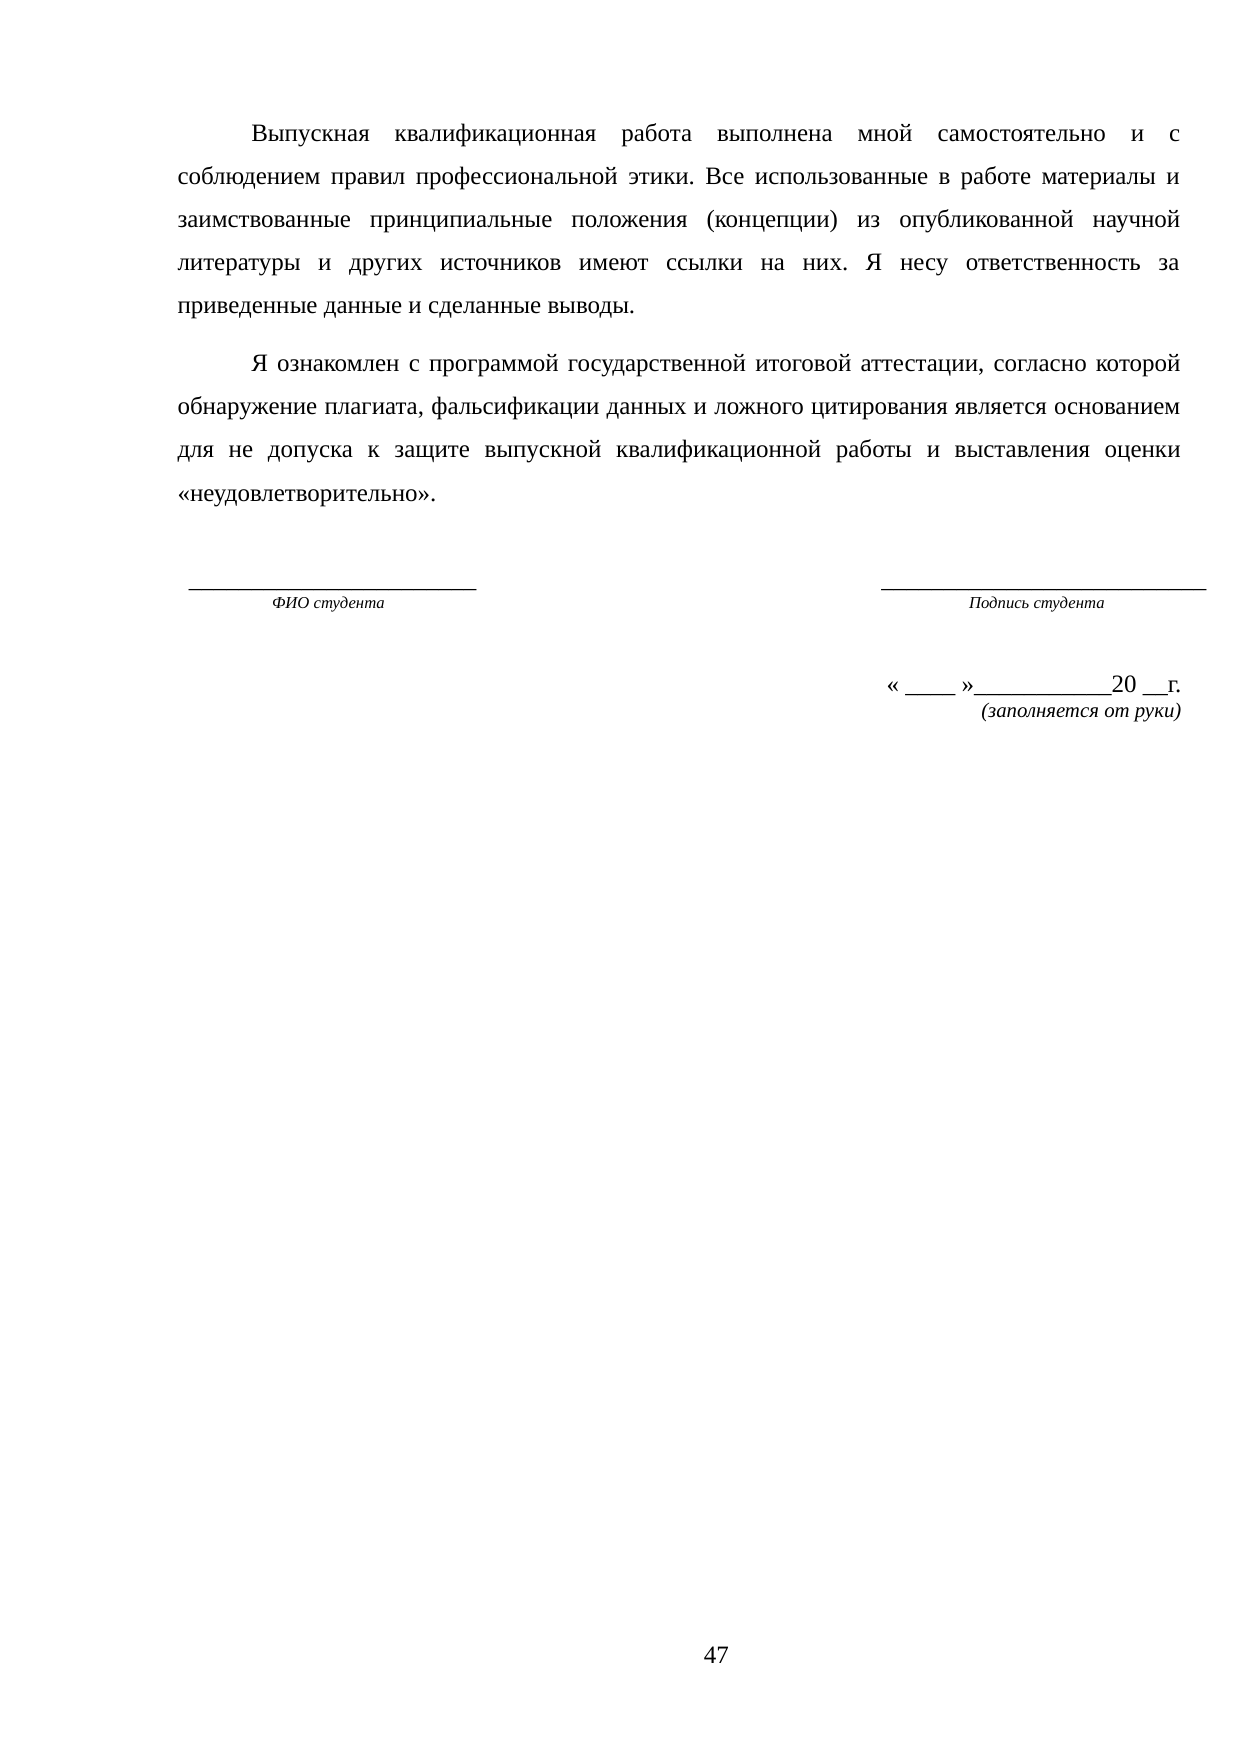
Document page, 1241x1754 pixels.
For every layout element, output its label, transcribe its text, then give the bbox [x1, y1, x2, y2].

table_cell Подпись студента [661, 593, 1182, 612]
table_cell ФИО студента [177, 593, 661, 612]
text Я ознакомлен с программой государственной итоговой аттестации, согласно которой обнаружение плагиата, фальсификации данных и ложного цитирования является основанием для не допуска к защите выпускной квалификационной работы и выставления оценки «неудовлетворительно». [177, 348, 1181, 506]
text Выпускная квалификационная работа выполнена мной самостоятельно и с соблюдением правил профессиональной этики. Все использованные в работе материалы и заимствованные принципиальные положения (концепции) из опубликованной научной литературы и других источников имеют ссылки на них. Я несу ответственность за приведенные данные и сделанные выводы. [177, 118, 1181, 319]
table_header __________________________ [661, 564, 1182, 593]
text (заполняется от руки) [177, 698, 1181, 722]
text « ____ »___________20 __г. [177, 669, 1181, 698]
table_header _______________________ [177, 564, 661, 593]
